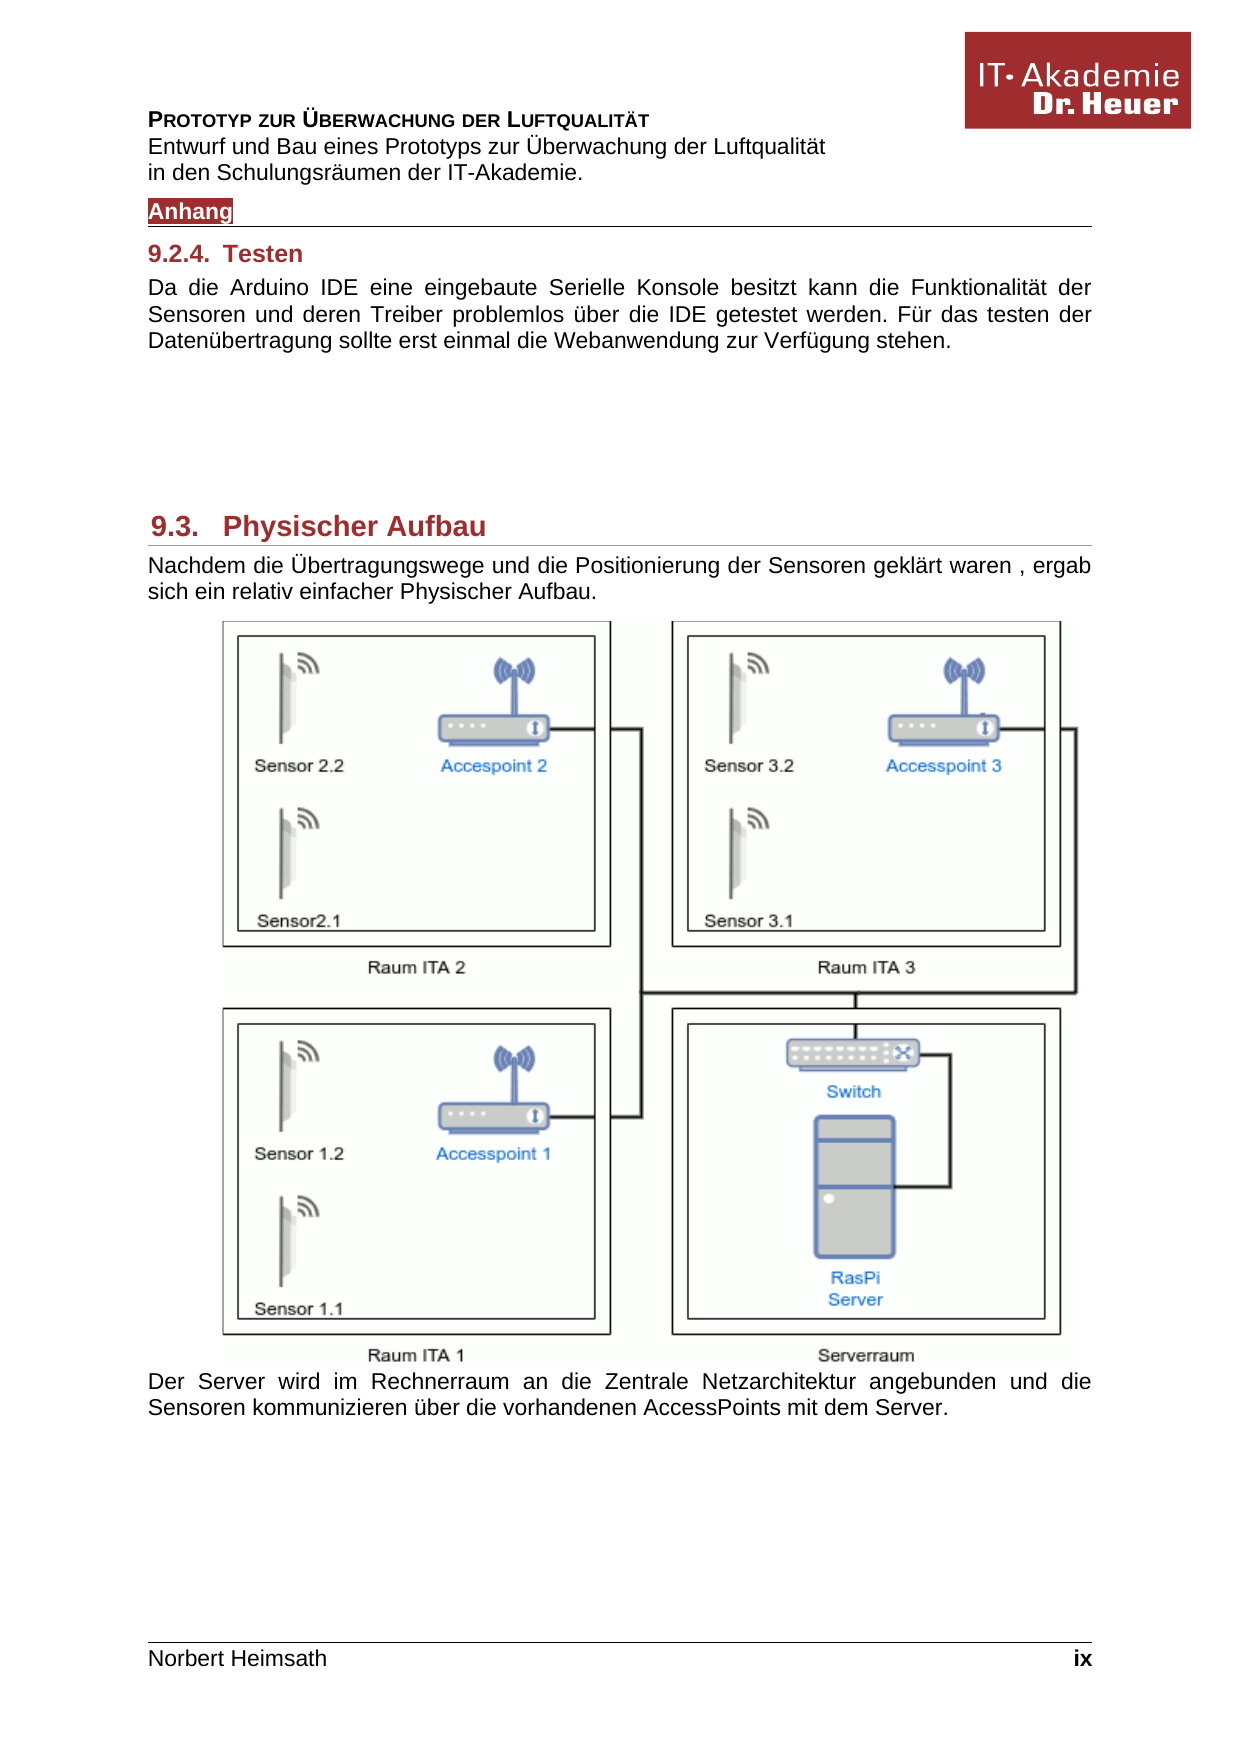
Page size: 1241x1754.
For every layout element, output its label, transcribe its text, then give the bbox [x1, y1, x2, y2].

text Der Server wird im Rechnerraum an die Zentrale Netzarchitektur angebunden und die Sensoren kommunizieren über die vorhandenen AccessPoints mit dem Server. [148, 1121, 1092, 1420]
text Da die Arduino IDE eine eingebaute Serielle Konsole besitzt kann die Funktionalität der Sensoren und deren Treiber problemlos über die IDE getestet werden. Für das testen der Datenübertragung sollte erst einmal die Webanwendung zur Verfügung stehen. [148, 274, 1092, 353]
picture [222, 621, 1080, 1368]
subtitle Physischer Aufbau [148, 506, 1092, 545]
text Nachdem die Übertragungswege und die Positionierung der Sensoren geklärt waren , ergab sich ein relativ einfacher Physischer Aufbau. [148, 552, 1092, 604]
subtitle Testen [148, 239, 1092, 268]
